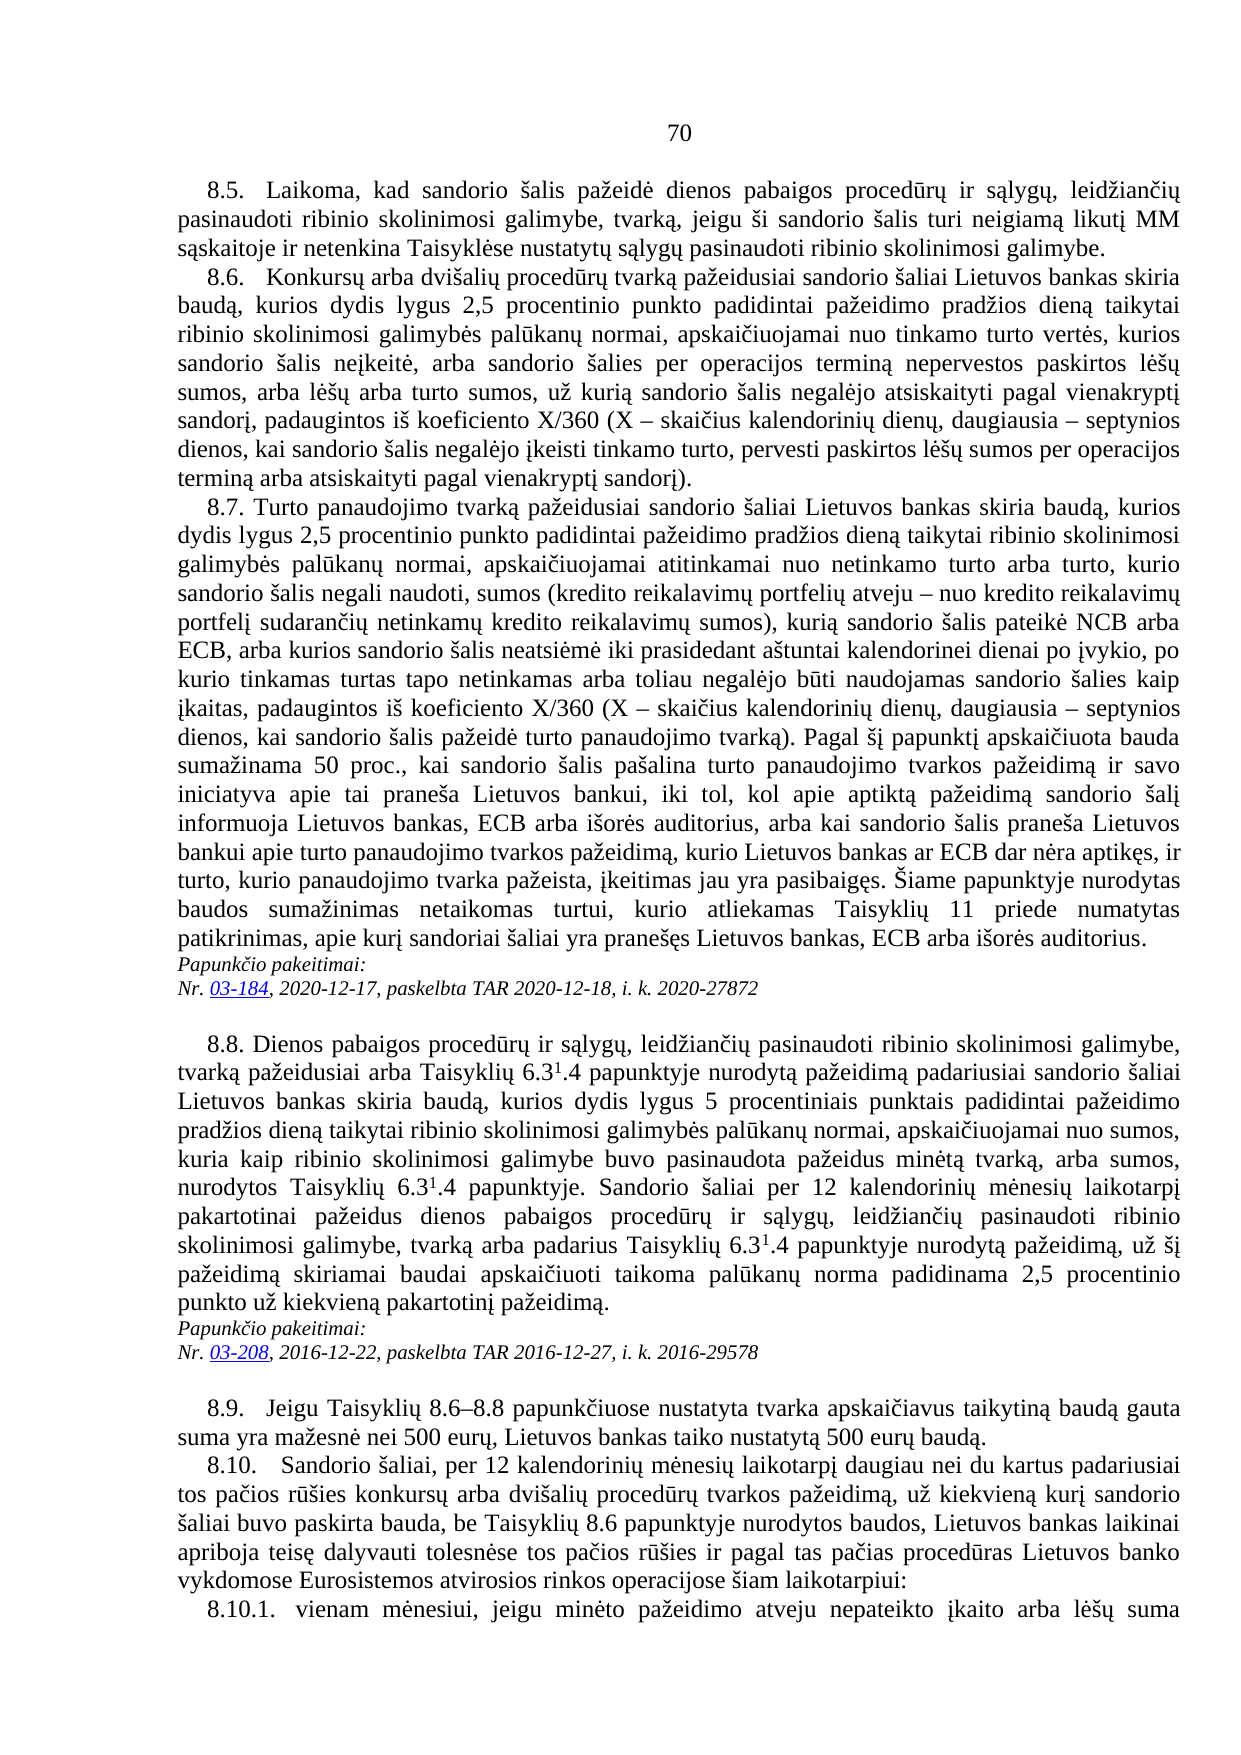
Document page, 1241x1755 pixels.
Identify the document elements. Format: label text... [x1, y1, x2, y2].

text 8.6. Konkursų arba dvišalių procedūrų tvarką pažeidusiai sandorio šaliai Lietuvos bankas skiria baudą, kurios dydis lygus 2,5 procentinio punkto padidintai pažeidimo pradžios dieną taikytai ribinio skolinimosi galimybės palūkanų normai, apskaičiuojamai nuo tinkamo turto vertės, kurios sandorio šalis neįkeitė, arba sandorio šalies per operacijos terminą nepervestos paskirtos lėšų sumos, arba lėšų arba turto sumos, už kurią sandorio šalis negalėjo atsiskaityti pagal vienakryptį sandorį, padaugintos iš koeficiento X/360 (X – skaičius kalendorinių dienų, daugiausia – septynios dienos, kai sandorio šalis negalėjo įkeisti tinkamo turto, pervesti paskirtos lėšų sumos per operacijos terminą arba atsiskaityti pagal vienakryptį sandorį). [177, 262, 1181, 492]
text Nr. 03-208, 2016-12-22, paskelbta TAR 2016-12-27, i. k. 2016-29578 [177, 1340, 1181, 1364]
text 8.7. Turto panaudojimo tvarką pažeidusiai sandorio šaliai Lietuvos bankas skiria baudą, kurios dydis lygus 2,5 procentinio punkto padidintai pažeidimo pradžios dieną taikytai ribinio skolinimosi galimybės palūkanų normai, apskaičiuojamai atitinkamai nuo netinkamo turto arba turto, kurio sandorio šalis negali naudoti, sumos (kredito reikalavimų portfelių atveju – nuo kredito reikalavimų portfelį sudarančių netinkamų kredito reikalavimų sumos), kurią sandorio šalis pateikė NCB arba ECB, arba kurios sandorio šalis neatsiėmė iki prasidedant aštuntai kalendorinei dienai po įvykio, po kurio tinkamas turtas tapo netinkamas arba toliau negalėjo būti naudojamas sandorio šalies kaip įkaitas, padaugintos iš koeficiento X/360 (X – skaičius kalendorinių dienų, daugiausia – septynios dienos, kai sandorio šalis pažeidė turto panaudojimo tvarką). Pagal šį papunktį apskaičiuota bauda sumažinama 50 proc., kai sandorio šalis pašalina turto panaudojimo tvarkos pažeidimą ir savo iniciatyva apie tai praneša Lietuvos bankui, iki tol, kol apie aptiktą pažeidimą sandorio šalį informuoja Lietuvos bankas, ECB arba išorės auditorius, arba kai sandorio šalis praneša Lietuvos bankui apie turto panaudojimo tvarkos pažeidimą, kurio Lietuvos bankas ar ECB dar nėra aptikęs, ir turto, kurio panaudojimo tvarka pažeista, įkeitimas jau yra pasibaigęs. Šiame papunktyje nurodytas baudos sumažinimas netaikomas turtui, kurio atliekamas Taisyklių 11 priede numatytas patikrinimas, apie kurį sandoriai šaliai yra pranešęs Lietuvos bankas, ECB arba išorės auditorius. [177, 492, 1181, 952]
text Papunkčio pakeitimai: [177, 1316, 1181, 1340]
text Nr. 03-184, 2020-12-17, paskelbta TAR 2020-12-18, i. k. 2020-27872 [177, 976, 1181, 1000]
text 8.5. Laikoma, kad sandorio šalis pažeidė dienos pabaigos procedūrų ir sąlygų, leidžiančių pasinaudoti ribinio skolinimosi galimybe, tvarką, jeigu ši sandorio šalis turi neigiamą likutį MM sąskaitoje ir netenkina Taisyklėse nustatytų sąlygų pasinaudoti ribinio skolinimosi galimybe. [177, 176, 1181, 262]
text Papunkčio pakeitimai: [177, 952, 1181, 976]
text 8.10. Sandorio šaliai, per 12 kalendorinių mėnesių laikotarpį daugiau nei du kartus padariusiai tos pačios rūšies konkursų arba dvišalių procedūrų tvarkos pažeidimą, už kiekvieną kurį sandorio šaliai buvo paskirta bauda, be Taisyklių 8.6 papunktyje nurodytos baudos, Lietuvos bankas laikinai apriboja teisę dalyvauti tolesnėse tos pačios rūšies ir pagal tas pačias procedūras Lietuvos banko vykdomose Eurosistemos atvirosios rinkos operacijose šiam laikotarpiui: [177, 1451, 1181, 1594]
text 8.8. Dienos pabaigos procedūrų ir sąlygų, leidžiančių pasinaudoti ribinio skolinimosi galimybe, tvarką pažeidusiai arba Taisyklių 6.31.4 papunktyje nurodytą pažeidimą padariusiai sandorio šaliai Lietuvos bankas skiria baudą, kurios dydis lygus 5 procentiniais punktais padidintai pažeidimo pradžios dieną taikytai ribinio skolinimosi galimybės palūkanų normai, apskaičiuojamai nuo sumos, kuria kaip ribinio skolinimosi galimybe buvo pasinaudota pažeidus minėtą tvarką, arba sumos, nurodytos Taisyklių 6.31.4 papunktyje. Sandorio šaliai per 12 kalendorinių mėnesių laikotarpį pakartotinai pažeidus dienos pabaigos procedūrų ir sąlygų, leidžiančių pasinaudoti ribinio skolinimosi galimybe, tvarką arba padarius Taisyklių 6.31.4 papunktyje nurodytą pažeidimą, už šį pažeidimą skiriamai baudai apskaičiuoti taikoma palūkanų norma padidinama 2,5 procentinio punkto už kiekvieną pakartotinį pažeidimą. [177, 1029, 1181, 1316]
text 8.9. Jeigu Taisyklių 8.6–8.8 papunkčiuose nustatyta tvarka apskaičiavus taikytiną baudą gauta suma yra mažesnė nei 500 eurų, Lietuvos bankas taiko nustatytą 500 eurų baudą. [177, 1393, 1181, 1451]
text 8.10.1. vienam mėnesiui, jeigu minėto pažeidimo atveju nepateikto įkaito arba lėšų suma [177, 1594, 1181, 1623]
